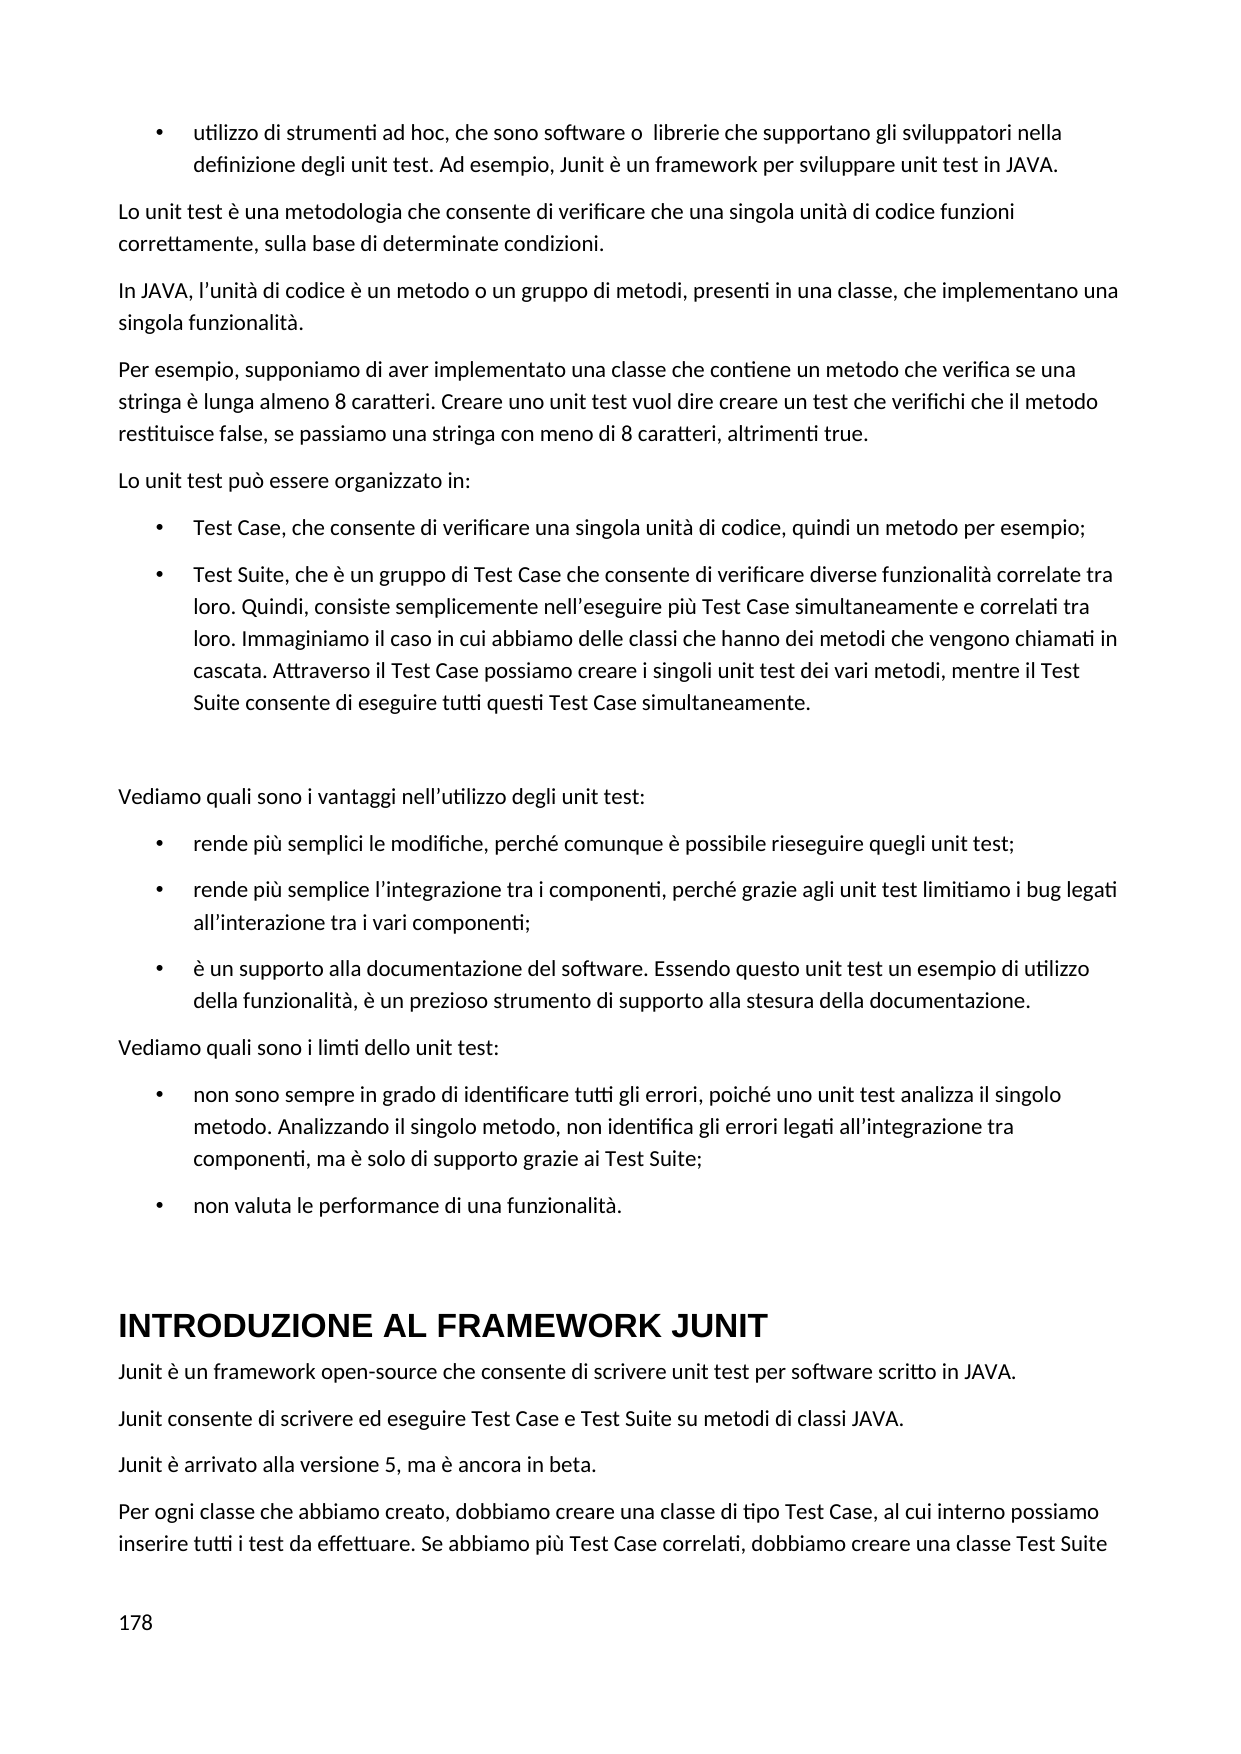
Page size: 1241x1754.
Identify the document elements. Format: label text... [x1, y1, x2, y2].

text Vediamo quali sono i limti dello unit test: [118, 1033, 1122, 1061]
list utilizzo di strumenti ad hoc, che sono software o librerie che supportano gli sviluppatori nella definizione degli unit test. Ad esempio, Junit è un framework per sviluppare unit test in JAVA. [156, 118, 1122, 178]
text In JAVA, l’unità di codice è un metodo o un gruppo di metodi, presenti in una classe, che implementano una singola funzionalità. [118, 276, 1122, 336]
list Test Suite, che è un gruppo di Test Case che consente di verificare diverse funzionalità correlate tra loro. Quindi, consiste semplicemente nell’eseguire più Test Case simultaneamente e correlati tra loro. Immaginiamo il caso in cui abbiamo delle classi che hanno dei metodi che vengono chiamati in cascata. Attraverso il Test Case possiamo creare i singoli unit test dei vari metodi, mentre il Test Suite consente di eseguire tutti questi Test Case simultaneamente. [156, 560, 1122, 716]
text Lo unit test è una metodologia che consente di verificare che una singola unità di codice funzioni correttamente, sulla base di determinate condizioni. [118, 197, 1122, 257]
text Per ogni classe che abbiamo creato, dobbiamo creare una classe di tipo Test Case, al cui interno possiamo inserire tutti i test da effettuare. Se abbiamo più Test Case correlati, dobbiamo creare una classe Test Suite [118, 1497, 1122, 1557]
text Junit è un framework open-source che consente di scrivere unit test per software scritto in JAVA. [118, 1357, 1122, 1385]
subtitle INTRODUZIONE AL FRAMEWORK JUNIT [118, 1306, 1122, 1344]
list non valuta le performance di una funzionalità. [156, 1191, 1122, 1219]
text Junit è arrivato alla versione 5, ma è ancora in beta. [118, 1450, 1122, 1478]
list rende più semplice l’integrazione tra i componenti, perché grazie agli unit test limitiamo i bug legati all’interazione tra i vari componenti; [156, 876, 1122, 936]
text Junit consente di scrivere ed eseguire Test Case e Test Suite su metodi di classi JAVA. [118, 1404, 1122, 1432]
list Test Case, che consente di verificare una singola unità di codice, quindi un metodo per esempio; [156, 513, 1122, 541]
text Vediamo quali sono i vantaggi nell’utilizzo degli unit test: [118, 782, 1122, 810]
list non sono sempre in grado di identificare tutti gli errori, poiché uno unit test analizza il singolo metodo. Analizzando il singolo metodo, non identifica gli errori legati all’integrazione tra componenti, ma è solo di supporto grazie ai Test Suite; [156, 1080, 1122, 1173]
list rende più semplici le modifiche, perché comunque è possibile rieseguire quegli unit test; [156, 829, 1122, 857]
text Per esempio, supponiamo di aver implementato una classe che contiene un metodo che verifica se una stringa è lunga almeno 8 caratteri. Creare uno unit test vuol dire creare un test che verifichi che il metodo restituisce false, se passiamo una stringa con meno di 8 caratteri, altrimenti true. [118, 355, 1122, 447]
text Lo unit test può essere organizzato in: [118, 466, 1122, 494]
list è un supporto alla documentazione del software. Essendo questo unit test un esempio di utilizzo della funzionalità, è un prezioso strumento di supporto alla stesura della documentazione. [156, 954, 1122, 1015]
